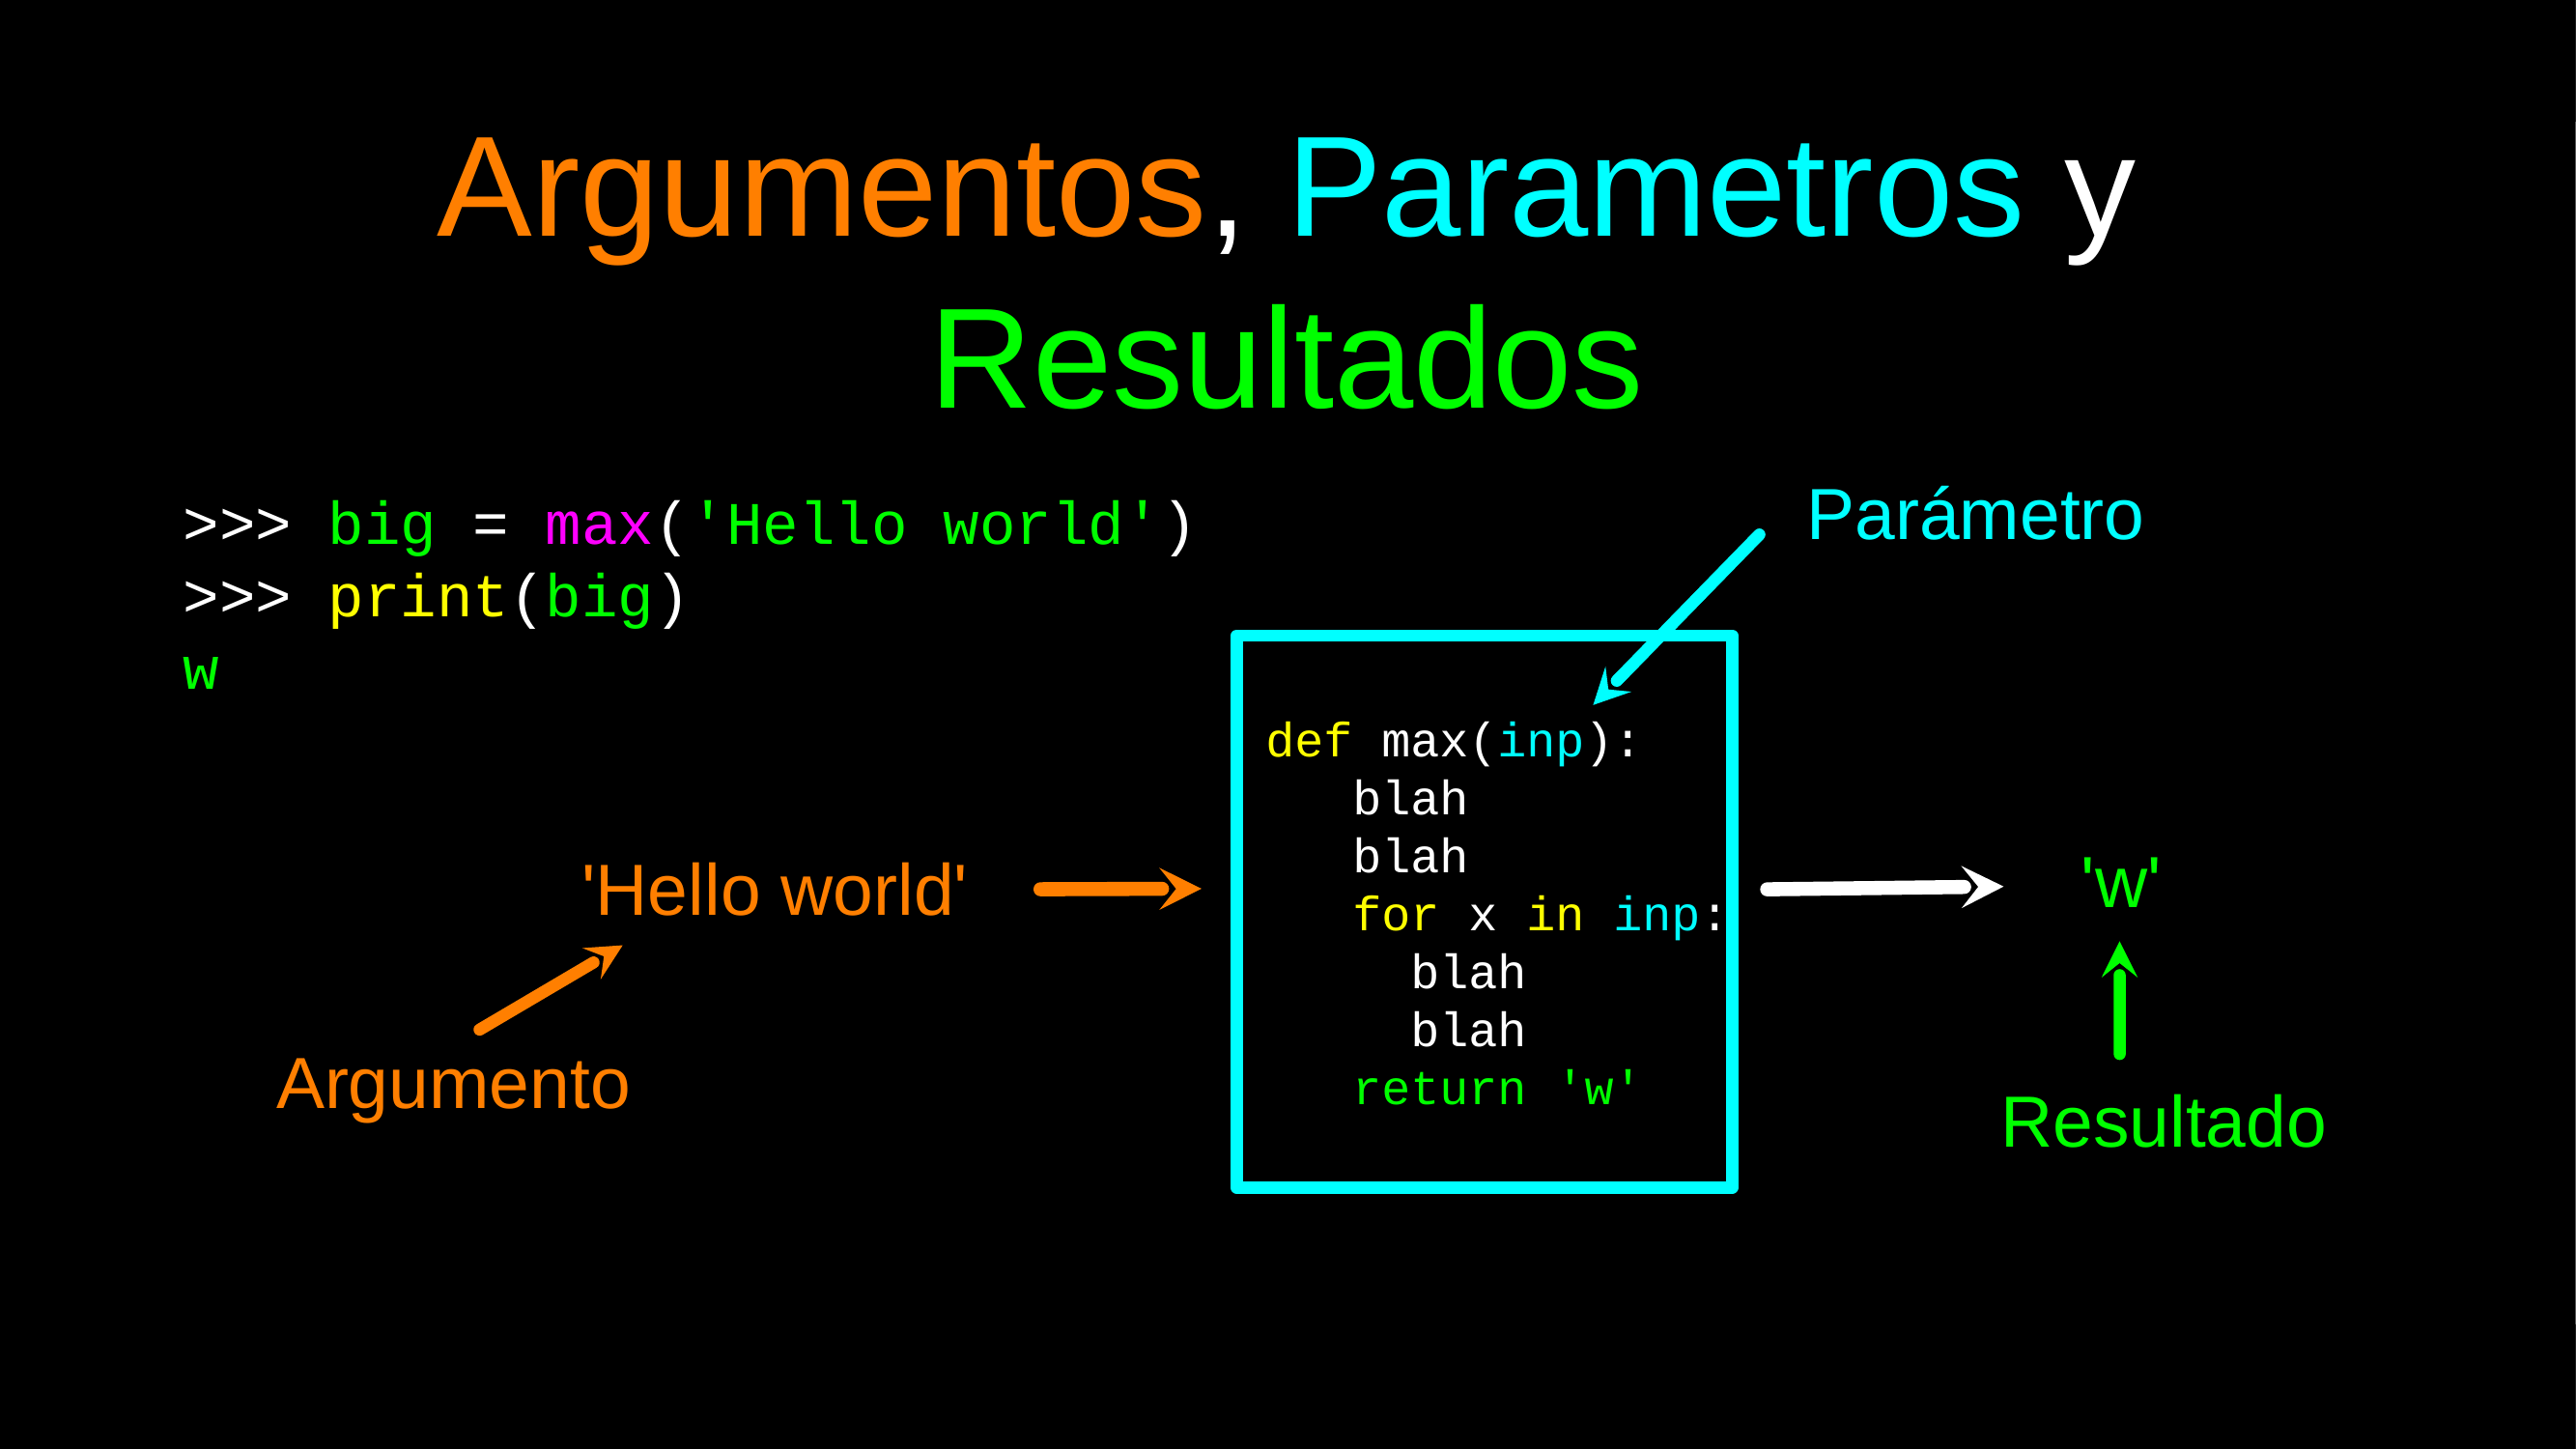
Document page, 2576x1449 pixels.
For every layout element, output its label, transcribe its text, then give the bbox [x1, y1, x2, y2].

text_box Resultado [1996, 1068, 2332, 1168]
text_box >>> big = max('Hello world') >>> print(big) w [183, 461, 1381, 724]
title Argumentos, Parametros y Resultados [183, 127, 2391, 403]
text_box Parámetro [1779, 461, 2173, 560]
text_box Argumento [269, 1030, 638, 1129]
text_box def max(inp): blah blah for x in inp: blah blah return 'w' [1236, 635, 1733, 1188]
text_box 'w' [2070, 829, 2173, 928]
text_box 'Hello world' [559, 837, 1011, 936]
